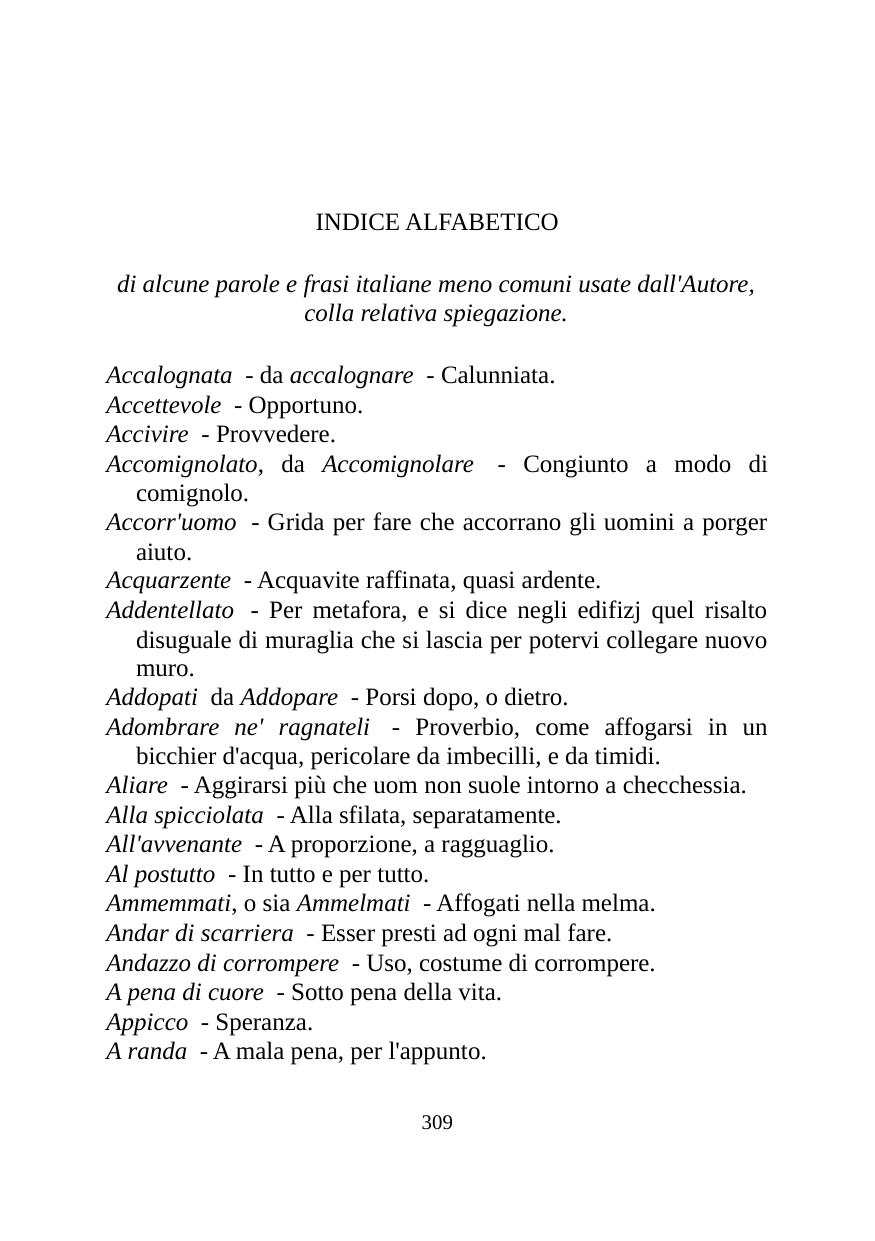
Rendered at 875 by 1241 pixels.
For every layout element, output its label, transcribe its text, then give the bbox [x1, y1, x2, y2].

text Accivire - Provvedere. [106, 419, 768, 449]
text Andazzo di corrompere - Uso, costume di corrompere. [106, 948, 768, 977]
text Accalognata - da accalognare - Calunniata. [106, 360, 768, 390]
text A pena di cuore - Sotto pena della vita. [106, 977, 768, 1007]
text INDICE ALFABETICO [106, 207, 768, 236]
text Appicco - Speranza. [106, 1007, 768, 1036]
text Ammemmati, o sia Ammelmati - Affogati nella melma. [106, 888, 768, 918]
text All'avvenante - A proporzione, a ragguaglio. [106, 829, 768, 859]
text Al postutto - In tutto e per tutto. [106, 859, 768, 888]
text Alla spicciolata - Alla sfilata, separatamente. [106, 800, 768, 829]
text Aliare - Aggirarsi più che uom non suole intorno a checchessia. [106, 770, 768, 800]
text Addopati da Addopare - Porsi dopo, o dietro. [106, 682, 768, 712]
text Accorr'uomo - Grida per fare che accorrano gli uomini a porger aiuto. [106, 507, 768, 566]
text Addentellato - Per metafora, e si dice negli edifizj quel risalto disuguale di muraglia che si lascia per potervi collegare nuovo muro. [106, 595, 768, 682]
text Acquarzente - Acquavite raffinata, quasi ardente. [106, 566, 768, 595]
text Andar di scarriera - Esser presti ad ogni mal fare. [106, 918, 768, 948]
text Accettevole - Opportuno. [106, 390, 768, 419]
text Adombrare ne' ragnateli - Proverbio, come affogarsi in un bicchier d'acqua, pericolare da imbecilli, e da timidi. [106, 712, 768, 770]
text di alcune parole e frasi italiane meno comuni usate dall'Autore, colla relativa spiegazione. [106, 269, 768, 327]
text Accomignolato, da Accomignolare - Congiunto a modo di comignolo. [106, 449, 768, 507]
text A randa - A mala pena, per l'appunto. [106, 1036, 768, 1066]
